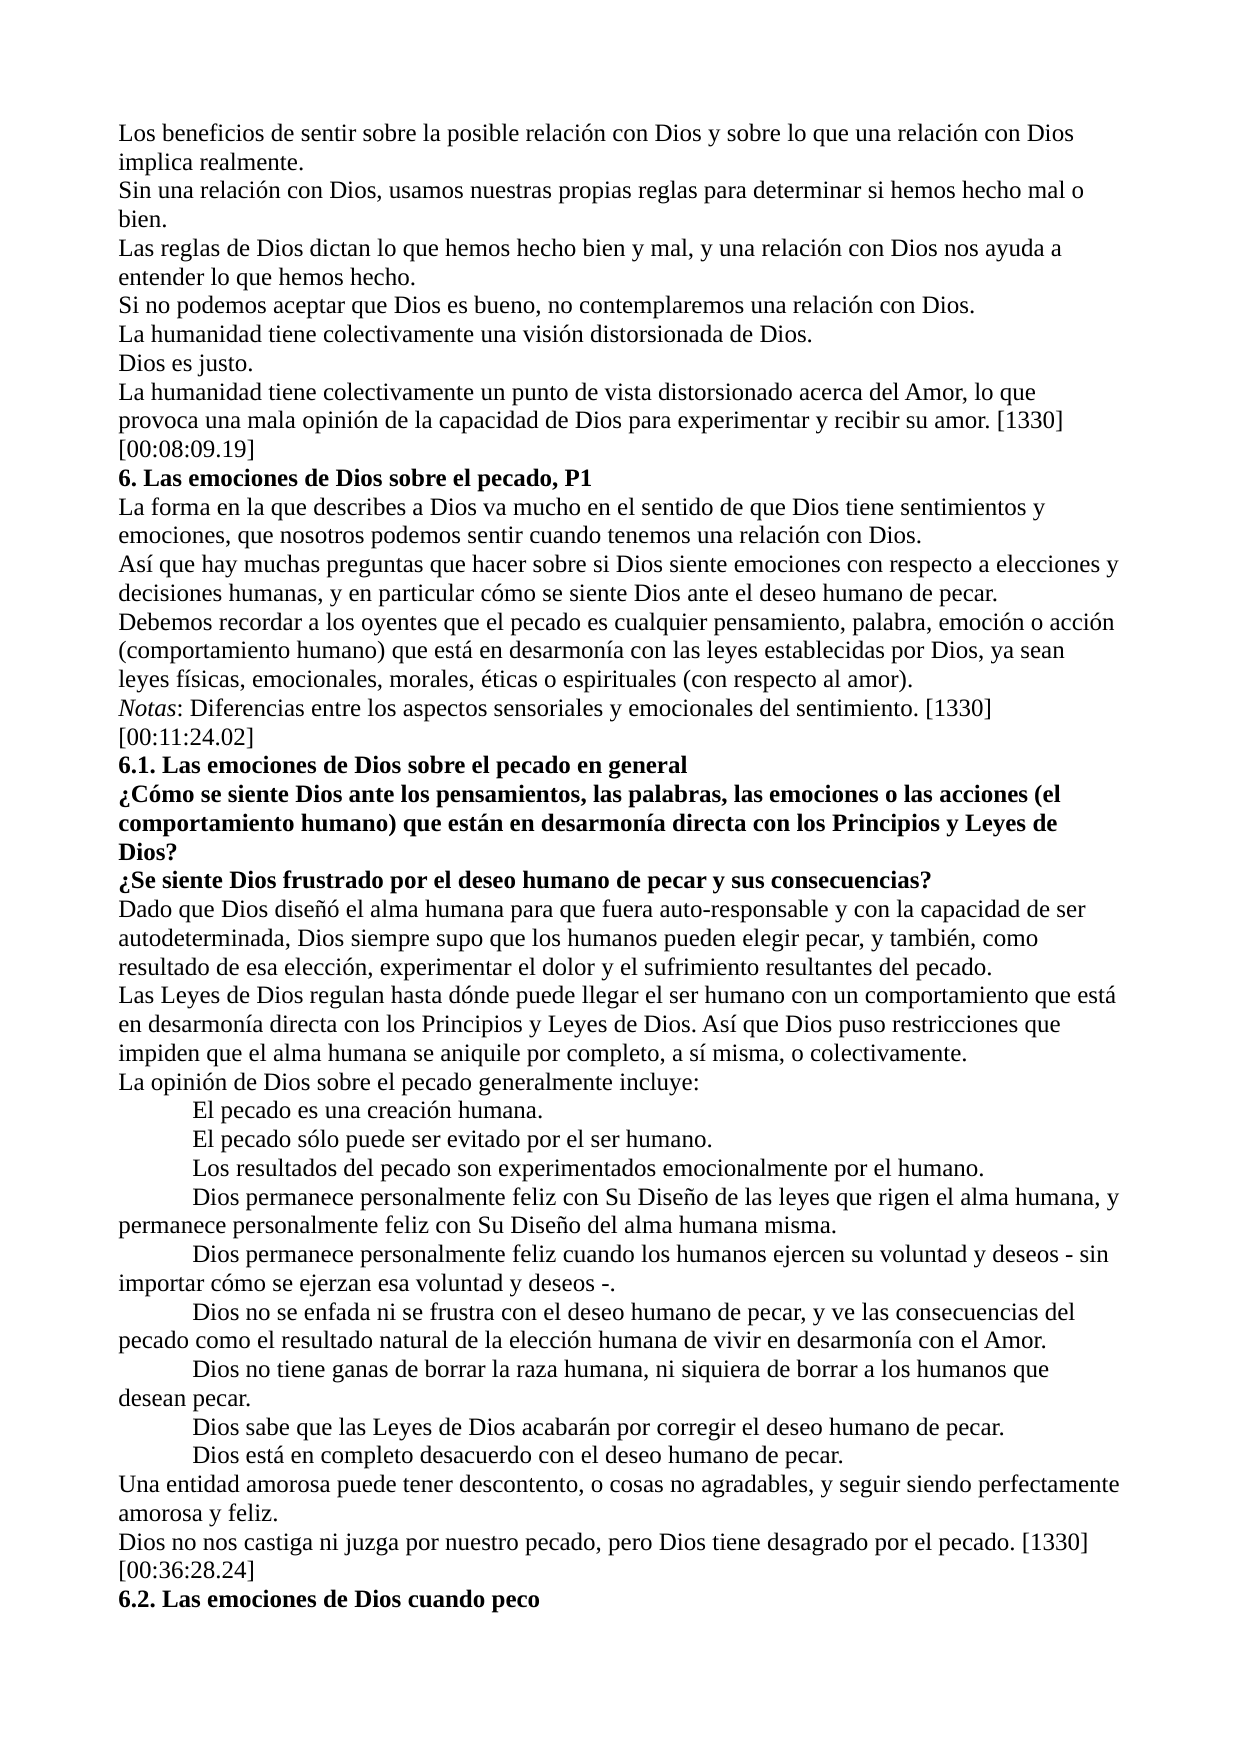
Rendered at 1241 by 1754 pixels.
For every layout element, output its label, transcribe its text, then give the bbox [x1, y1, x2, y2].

text Dios permanece personalmente feliz con Su Diseño de las leyes que rigen el alma humana, y permanece personalmente feliz con Su Diseño del alma humana misma. Dios permanece personalmente feliz cuando los humanos ejercen su voluntad y deseos - sin importar cómo se ejerzan esa voluntad y deseos -. [118, 1182, 1122, 1297]
text Dios sabe que las Leyes de Dios acabarán por corregir el deseo humano de pecar. [118, 1412, 1122, 1441]
text Los resultados del pecado son experimentados emocionalmente por el humano. [118, 1153, 1122, 1182]
text El pecado sólo puede ser evitado por el ser humano. [118, 1124, 1122, 1153]
text autodeterminada, Dios siempre supo que los humanos pueden elegir pecar, y también, como resultado de esa elección, experimentar el dolor y el sufrimiento resultantes del pecado. [118, 923, 1122, 981]
text 6.2. Las emociones de Dios cuando peco [118, 1584, 1122, 1613]
text 6. Las emociones de Dios sobre el pecado, P1 [118, 463, 1122, 492]
text Si no podemos aceptar que Dios es bueno, no contemplaremos una relación con Dios. [118, 291, 1122, 319]
text Debemos recordar a los oyentes que el pecado es cualquier pensamiento, palabra, emoción o acción (comportamiento humano) que está en desarmonía con las leyes establecidas por Dios, ya sean leyes físicas, emocionales, morales, éticas o espirituales (con respecto al amor). [118, 607, 1122, 693]
text ¿Cómo se siente Dios ante los pensamientos, las palabras, las emociones o las acciones (el comportamiento humano) que están en desarmonía directa con los Principios y Leyes de Dios? [118, 779, 1122, 866]
text Una entidad amorosa puede tener descontento, o cosas no agradables, y seguir siendo perfectamente amorosa y feliz. [118, 1469, 1122, 1527]
text El pecado es una creación humana. [118, 1096, 1122, 1124]
text Dios está en completo desacuerdo con el deseo humano de pecar. [118, 1441, 1122, 1469]
text 6.1. Las emociones de Dios sobre el pecado en general [118, 751, 1122, 779]
text Sin una relación con Dios, usamos nuestras propias reglas para determinar si hemos hecho mal o bien. Las reglas de Dios dictan lo que hemos hecho bien y mal, y una relación con Dios nos ayuda a entender lo que hemos hecho. [118, 176, 1122, 291]
text Los beneficios de sentir sobre la posible relación con Dios y sobre lo que una relación con Dios implica realmente. [118, 118, 1122, 176]
text Dios es justo. [118, 348, 1122, 377]
text La humanidad tiene colectivamente un punto de vista distorsionado acerca del Amor, lo que provoca una mala opinión de la capacidad de Dios para experimentar y recibir su amor. [1330][00:08:09.19] [118, 377, 1122, 463]
text Las Leyes de Dios regulan hasta dónde puede llegar el ser humano con un comportamiento que está en desarmonía directa con los Principios y Leyes de Dios. Así que Dios puso restricciones que impiden que el alma humana se aniquile por completo, a sí misma, o colectivamente. La opinión de Dios sobre el pecado generalmente incluye: [118, 981, 1122, 1096]
text Notas: Diferencias entre los aspectos sensoriales y emocionales del sentimiento. [1330][00:11:24.02] [118, 693, 1122, 751]
text ¿Se siente Dios frustrado por el deseo humano de pecar y sus consecuencias? [118, 866, 1122, 894]
text Así que hay muchas preguntas que hacer sobre si Dios siente emociones con respecto a elecciones y decisiones humanas, y en particular cómo se siente Dios ante el deseo humano de pecar. [118, 549, 1122, 607]
text Dios no se enfada ni se frustra con el deseo humano de pecar, y ve las consecuencias del pecado como el resultado natural de la elección humana de vivir en desarmonía con el Amor. [118, 1297, 1122, 1354]
text La humanidad tiene colectivamente una visión distorsionada de Dios. [118, 319, 1122, 348]
text Dado que Dios diseñó el alma humana para que fuera auto-responsable y con la capacidad de ser [118, 894, 1122, 923]
text Dios no tiene ganas de borrar la raza humana, ni siquiera de borrar a los humanos que desean pecar. [118, 1354, 1122, 1412]
text Dios no nos castiga ni juzga por nuestro pecado, pero Dios tiene desagrado por el pecado. [1330][00:36:28.24] [118, 1527, 1122, 1584]
text La forma en la que describes a Dios va mucho en el sentido de que Dios tiene sentimientos y emociones, que nosotros podemos sentir cuando tenemos una relación con Dios. [118, 492, 1122, 549]
